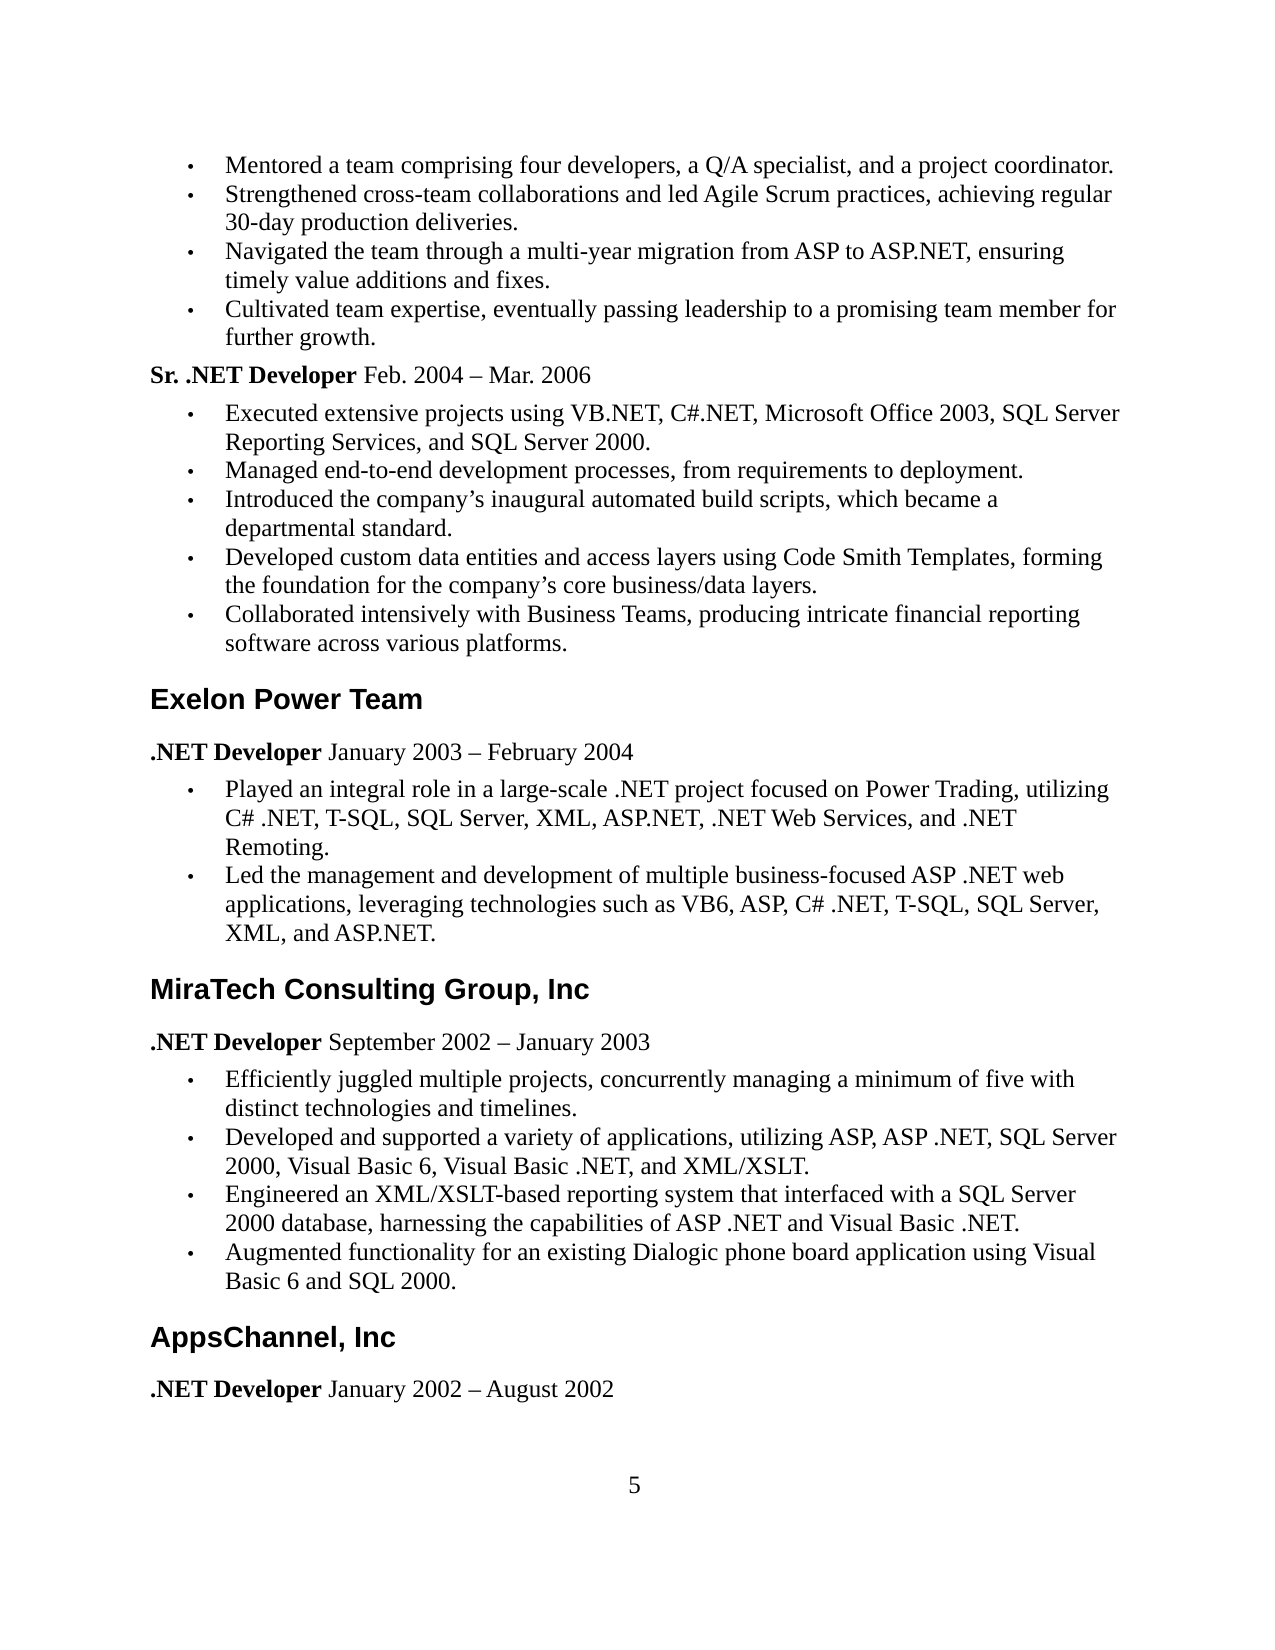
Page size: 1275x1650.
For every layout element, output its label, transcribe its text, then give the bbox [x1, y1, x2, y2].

list Developed custom data entities and access layers using Code Smith Templates, forming the foundation for the company’s core business/data layers. [187, 542, 1125, 599]
list Led the management and development of multiple business-focused ASP .NET web applications, leveraging technologies such as VB6, ASP, C# .NET, T-SQL, SQL Server, XML, and ASP.NET. [187, 861, 1125, 947]
list Navigated the team through a multi-year migration from ASP to ASP.NET, ensuring timely value additions and fixes. [187, 236, 1125, 294]
list Played an integral role in a large-scale .NET project focused on Power Trading, utilizing C# .NET, T-SQL, SQL Server, XML, ASP.NET, .NET Web Services, and .NET Remoting. [187, 774, 1125, 861]
list Collaborated intensively with Business Teams, producing intricate financial reporting software across various platforms. [187, 599, 1125, 657]
subtitle AppsChannel, Inc [150, 1319, 1125, 1353]
list Cultivated team expertise, eventually passing leadership to a promising team member for further growth. [187, 294, 1125, 351]
list Efficiently juggled multiple projects, concurrently managing a minimum of five with distinct technologies and timelines. [187, 1064, 1125, 1122]
list Executed extensive projects using VB.NET, C#.NET, Microsoft Office 2003, SQL Server Reporting Services, and SQL Server 2000. [187, 398, 1125, 455]
text Sr. .NET Developer Feb. 2004 – Mar. 2006 [150, 360, 1125, 389]
subtitle MiraTech Consulting Group, Inc [150, 972, 1125, 1005]
list Developed and supported a variety of applications, utilizing ASP, ASP .NET, SQL Server 2000, Visual Basic 6, Visual Basic .NET, and XML/XSLT. [187, 1122, 1125, 1179]
text .NET Developer January 2002 – August 2002 [150, 1374, 1125, 1403]
list Strengthened cross-team collaborations and led Agile Scrum practices, achieving regular 30-day production deliveries. [187, 179, 1125, 236]
subtitle Exelon Power Team [150, 682, 1125, 715]
text .NET Developer September 2002 – January 2003 [150, 1027, 1125, 1056]
list Managed end-to-end development processes, from requirements to deployment. [187, 455, 1125, 484]
list Augmented functionality for an existing Dialogic phone board application using Visual Basic 6 and SQL 2000. [187, 1237, 1125, 1294]
list Engineered an XML/XSLT-based reporting system that interfaced with a SQL Server 2000 database, harnessing the capabilities of ASP .NET and Visual Basic .NET. [187, 1179, 1125, 1237]
list Mentored a team comprising four developers, a Q/A specialist, and a project coordinator. [187, 150, 1125, 179]
text .NET Developer January 2003 – February 2004 [150, 737, 1125, 765]
list Introduced the company’s inaugural automated build scripts, which became a departmental standard. [187, 484, 1125, 542]
